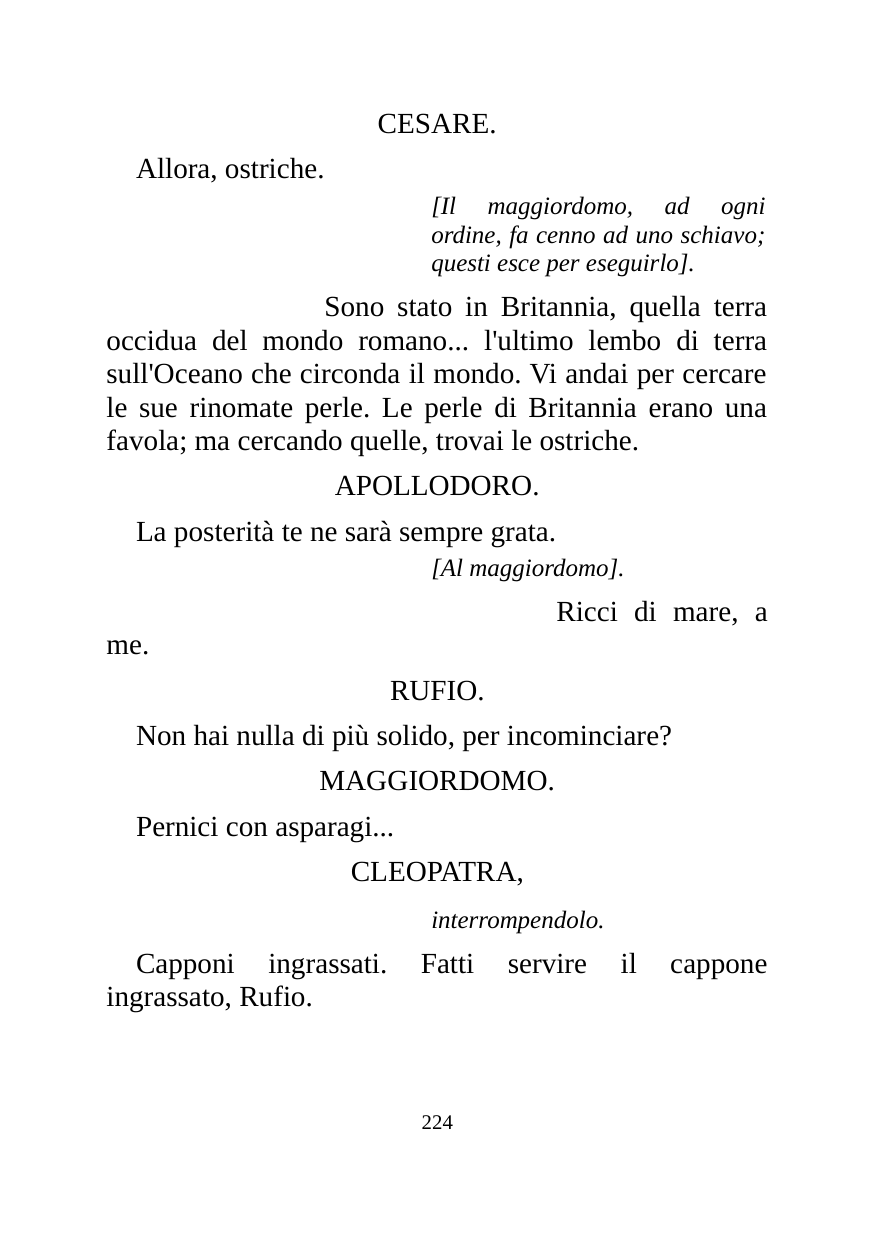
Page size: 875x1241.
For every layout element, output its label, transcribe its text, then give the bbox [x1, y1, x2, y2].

text RUFIO. [106, 673, 768, 706]
text Non hai nulla di più solido, per incominciare? [106, 718, 768, 752]
text Capponi ingrassati. Fatti servire il cappone ingrassato, Rufio. [106, 946, 768, 1013]
text APOLLODORO. [106, 468, 768, 502]
text [Il maggiordomo, ad ogni ordine, fa cenno ad uno schiavo; questi esce per eseguirlo]. [431, 191, 768, 277]
text CESARE. [106, 106, 768, 140]
text Pernici con asparagi... [106, 809, 768, 842]
text [Al maggiordomo]. [431, 553, 768, 582]
text Sono stato in Britannia, quella terra occidua del mondo romano... l'ultimo lembo di terra sull'Oceano che circonda il mondo. Vi andai per cercare le sue rinomate perle. Le perle di Britannia erano una favola; ma cercando quelle, trovai le ostriche. [106, 289, 768, 457]
text MAGGIORDOMO. [106, 763, 768, 797]
text Allora, ostriche. [106, 152, 768, 185]
text Ricci di mare, a me. [106, 594, 768, 661]
text CLEOPATRA, [106, 854, 768, 887]
text La posterità te ne sarà sempre grata. [106, 514, 768, 547]
text interrompendolo. [431, 905, 768, 934]
